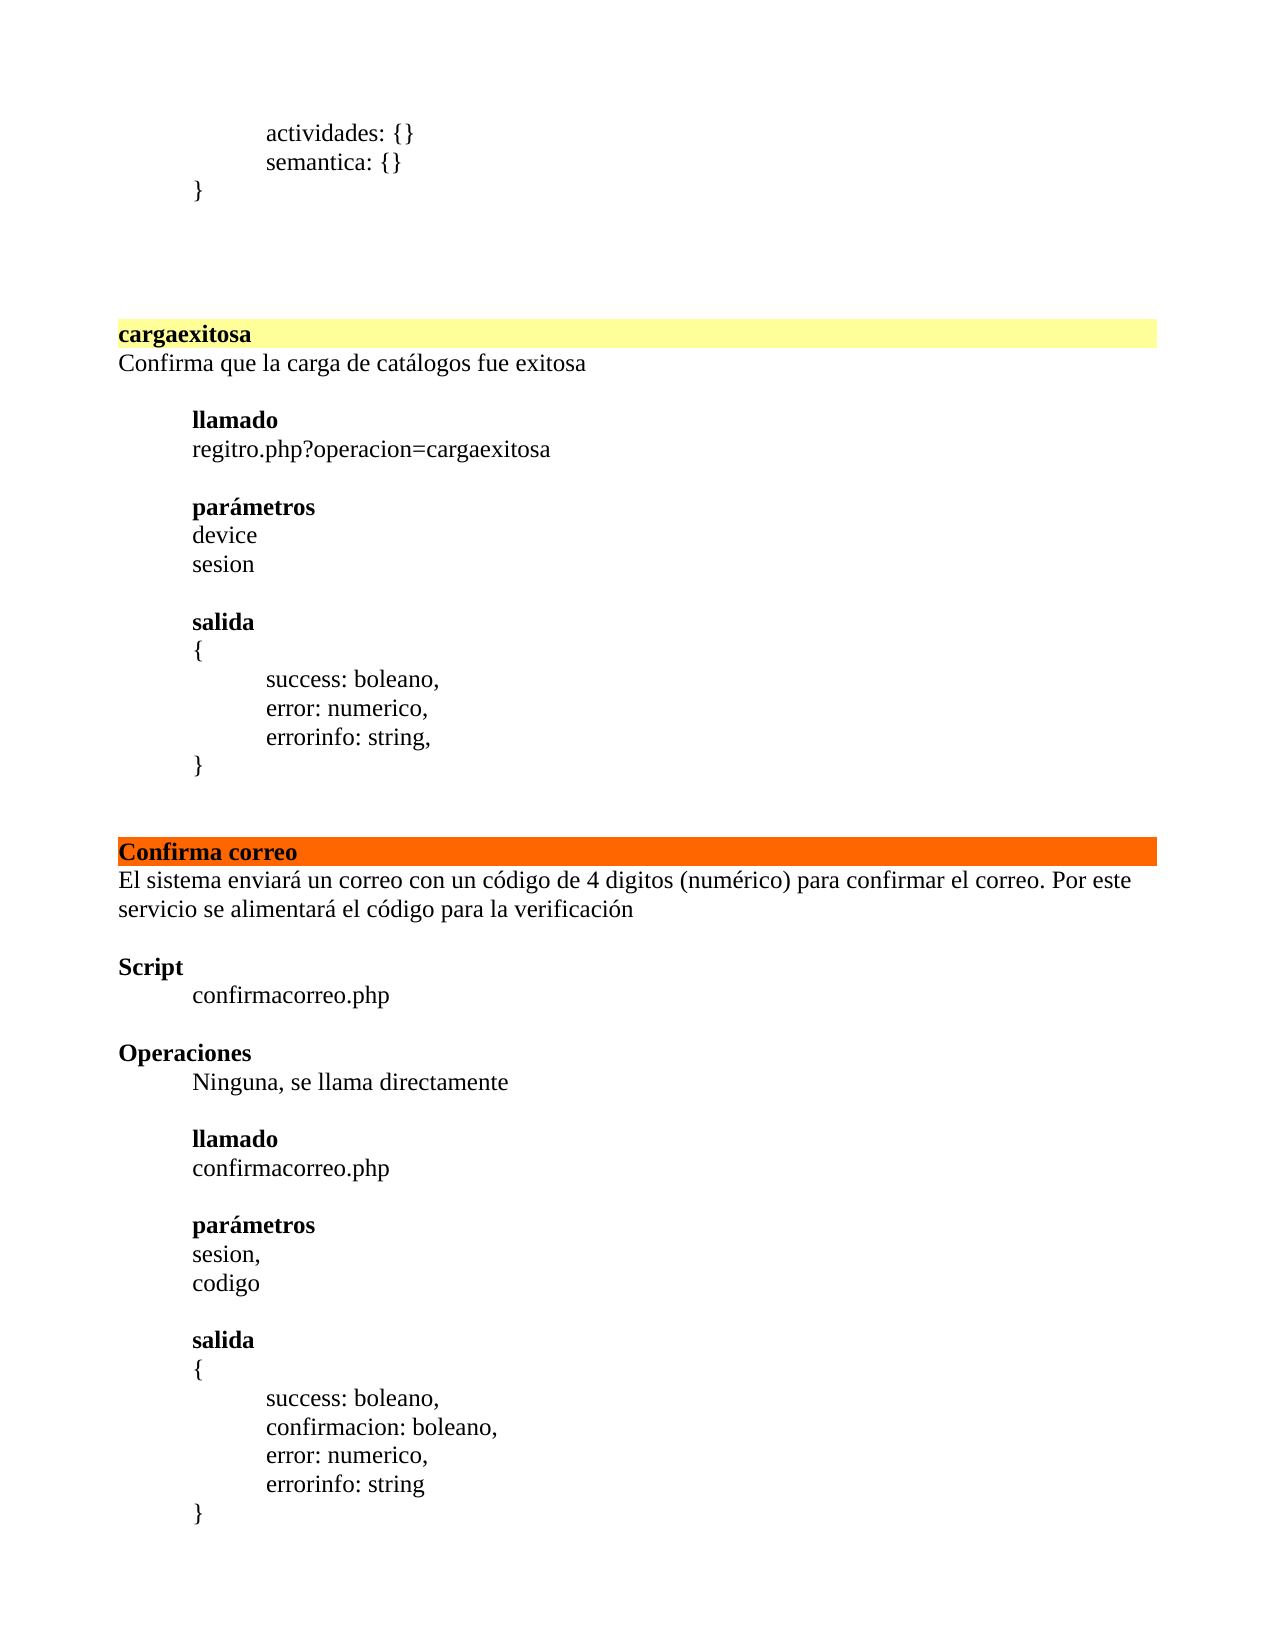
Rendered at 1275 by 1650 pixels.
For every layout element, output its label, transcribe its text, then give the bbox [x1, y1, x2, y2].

text { [192, 1354, 1157, 1383]
text parámetros [192, 492, 1157, 521]
text sesion [192, 549, 1157, 578]
text error: numerico, [192, 693, 1157, 722]
text cargaexitosa [118, 319, 1157, 348]
text confirmacion: boleano, [192, 1412, 1157, 1441]
text Ninguna, se llama directamente [118, 1067, 1157, 1096]
text salida [192, 1326, 1157, 1354]
text confirmacorreo.php [192, 1153, 1157, 1182]
text } [192, 176, 1157, 204]
text errorinfo: string, [192, 722, 1157, 751]
text sesion, [192, 1239, 1157, 1268]
text } [192, 1498, 1157, 1527]
text success: boleano, [192, 664, 1157, 693]
text actividades: {} [192, 118, 1157, 147]
text errorinfo: string [192, 1469, 1157, 1498]
text semantica: {} [192, 147, 1157, 176]
text codigo [192, 1268, 1157, 1297]
text salida [192, 607, 1157, 636]
text parámetros [192, 1211, 1157, 1239]
text llamado [192, 406, 1157, 434]
text Confirma que la carga de catálogos fue exitosa [118, 348, 1157, 377]
text regitro.php?operacion=cargaexitosa [192, 434, 1157, 463]
text El sistema enviará un correo con un código de 4 digitos (numérico) para confirmar el correo. Por este servicio se alimentará el código para la verificación [118, 866, 1157, 923]
text error: numerico, [192, 1441, 1157, 1469]
text Operaciones [118, 1038, 1157, 1067]
text success: boleano, [192, 1383, 1157, 1412]
text { [192, 636, 1157, 664]
text Confirma correo [118, 837, 1157, 866]
text device [192, 521, 1157, 549]
text } [192, 751, 1157, 779]
text confirmacorreo.php [118, 981, 1157, 1009]
text Script [118, 952, 1157, 981]
text llamado [192, 1124, 1157, 1153]
